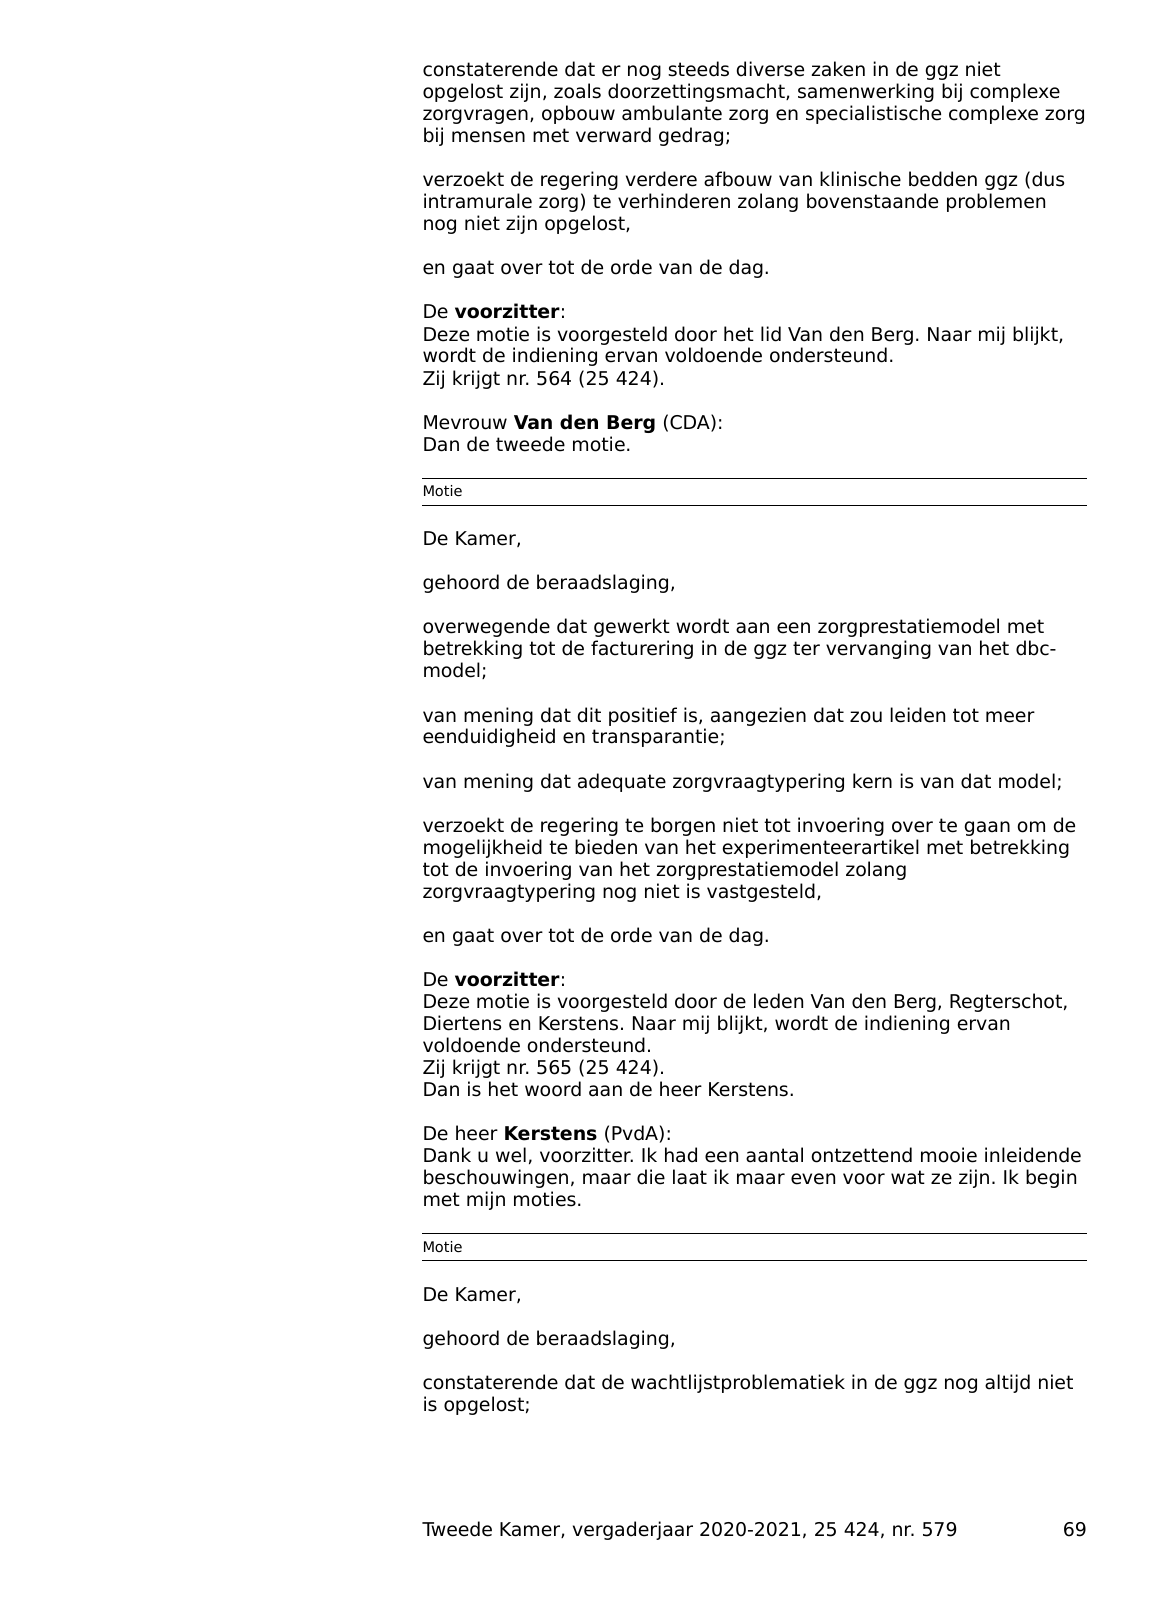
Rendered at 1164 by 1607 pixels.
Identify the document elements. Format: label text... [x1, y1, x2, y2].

text van mening dat dit positief is, aangezien dat zou leiden tot meer eenduidigheid en transparantie; [422, 704, 1087, 748]
text van mening dat adequate zorgvraagtypering kern is van dat model; [422, 771, 1087, 793]
text Dan is het woord aan de heer Kerstens. [422, 1079, 1087, 1101]
text verzoekt de regering te borgen niet tot invoering over te gaan om de mogelijkheid te bieden van het experimenteerartikel met betrekking tot de invoering van het zorgprestatiemodel zolang zorgvraagtypering nog niet is vastgesteld, [422, 815, 1087, 903]
text De Kamer, [422, 528, 1087, 550]
text Deze motie is voorgesteld door de leden Van den Berg, Regterschot, Diertens en Kerstens. Naar mij blijkt, wordt de indiening ervan voldoende ondersteund. [422, 991, 1087, 1057]
text en gaat over tot de orde van de dag. [422, 925, 1087, 947]
text en gaat over tot de orde van de dag. [422, 257, 1087, 279]
text constaterende dat de wachtlijstproblematiek in de ggz nog altijd niet is opgelost; [422, 1372, 1087, 1416]
text Zij krijgt nr. 564 (25 424). [422, 367, 1087, 389]
text overwegende dat gewerkt wordt aan een zorgprestatiemodel met betrekking tot de facturering in de ggz ter vervanging van het dbc-model; [422, 616, 1087, 682]
text Dank u wel, voorzitter. Ik had een aantal ontzettend mooie inleidende beschouwingen, maar die laat ik maar even voor wat ze zijn. Ik begin met mijn moties. [422, 1145, 1087, 1211]
text gehoord de beraadslaging, [422, 572, 1087, 594]
text Mevrouw Van den Berg (CDA): [422, 412, 1087, 433]
text constaterende dat er nog steeds diverse zaken in de ggz niet opgelost zijn, zoals doorzettingsmacht, samenwerking bij complexe zorgvragen, opbouw ambulante zorg en specialistische complexe zorg bij mensen met verward gedrag; [422, 59, 1087, 147]
text verzoekt de regering verdere afbouw van klinische bedden ggz (dus intramurale zorg) te verhinderen zolang bovenstaande problemen nog niet zijn opgelost, [422, 169, 1087, 235]
text De heer Kerstens (PvdA): [422, 1123, 1087, 1145]
table_header Motie [422, 479, 1087, 505]
text gehoord de beraadslaging, [422, 1328, 1087, 1350]
text De Kamer, [422, 1283, 1087, 1306]
text Deze motie is voorgesteld door het lid Van den Berg. Naar mij blijkt, wordt de indiening ervan voldoende ondersteund. [422, 323, 1087, 367]
table_header Motie [422, 1234, 1087, 1260]
text De voorzitter: [422, 969, 1087, 991]
text De voorzitter: [422, 301, 1087, 323]
text Zij krijgt nr. 565 (25 424). [422, 1057, 1087, 1079]
text Dan de tweede motie. [422, 433, 1087, 456]
